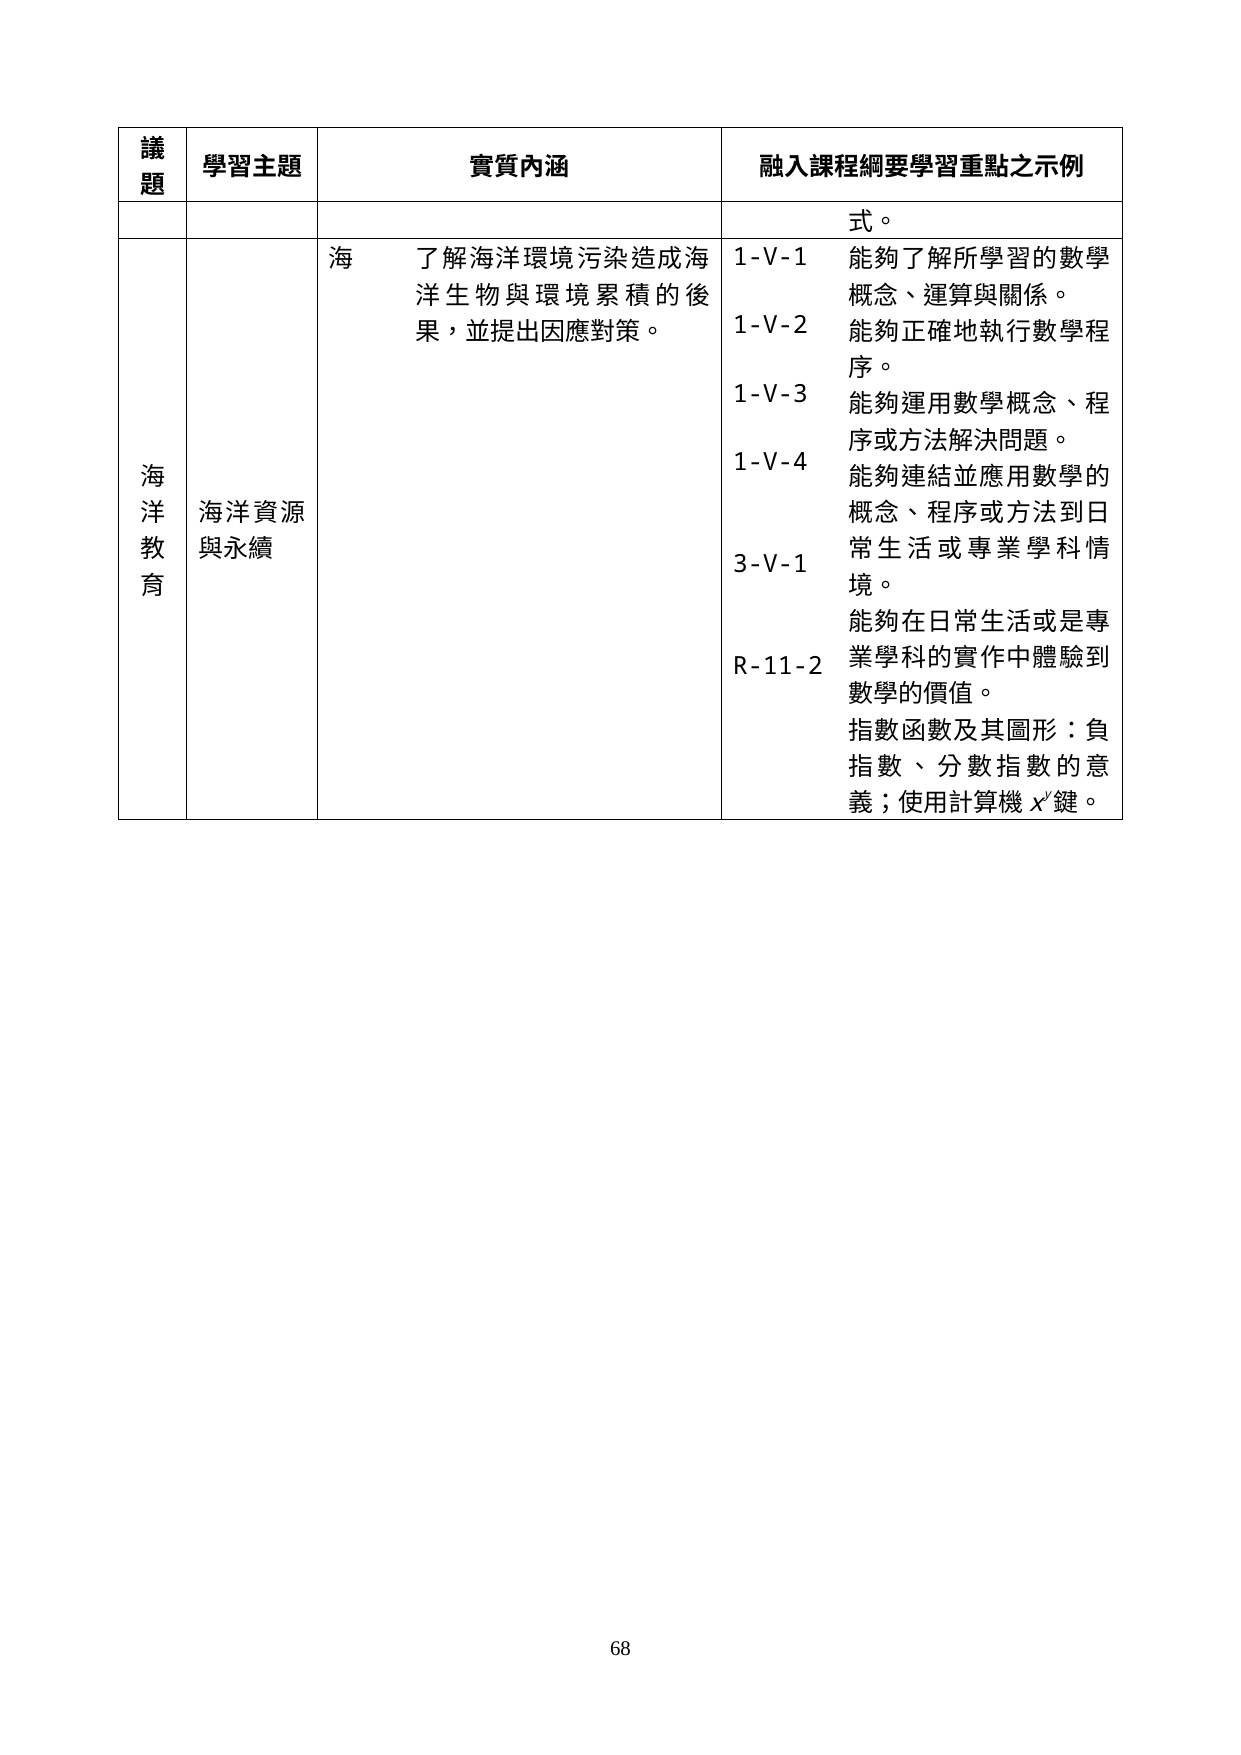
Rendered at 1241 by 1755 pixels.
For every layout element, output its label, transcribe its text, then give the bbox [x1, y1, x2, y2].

table_cell 了解海洋環境污染造成海洋生物與環境累積的後果，並提出因應對策。 [404, 239, 721, 819]
table_header 融入課程綱要學習重點之示例 [722, 128, 1122, 201]
table_cell 海洋資源與永續 [187, 239, 317, 819]
table_cell [119, 202, 186, 238]
table_header 議題 [119, 128, 186, 201]
table_cell [404, 202, 721, 238]
table_cell [187, 202, 317, 238]
table_header 實質內涵 [318, 128, 721, 201]
table_cell 1-V-1 1-V-2 1-V-3 1-V-4 3-V-1 R-11-2 [722, 239, 837, 819]
table_header 學習主題 [187, 128, 317, 201]
table_cell [722, 202, 837, 238]
table_cell 能夠了解所學習的數學概念、運算與關係。 能夠正確地執行數學程序。 能夠運用數學概念、程序或方法解決問題。 能夠連結並應用數學的概念、程序或方法到日常生活或專業學科情境。 能夠在日常生活或是專業學科的實作中體驗到數學的價值。 指數函數及其圖形：負指數、分數指數的意義；使用計算機xy鍵。 [837, 239, 1122, 819]
table_cell 環U13 [318, 202, 404, 238]
table_cell 式。 [837, 202, 1122, 238]
table_cell 海洋教育 [119, 239, 186, 819]
table_cell 海U18 [318, 239, 404, 819]
